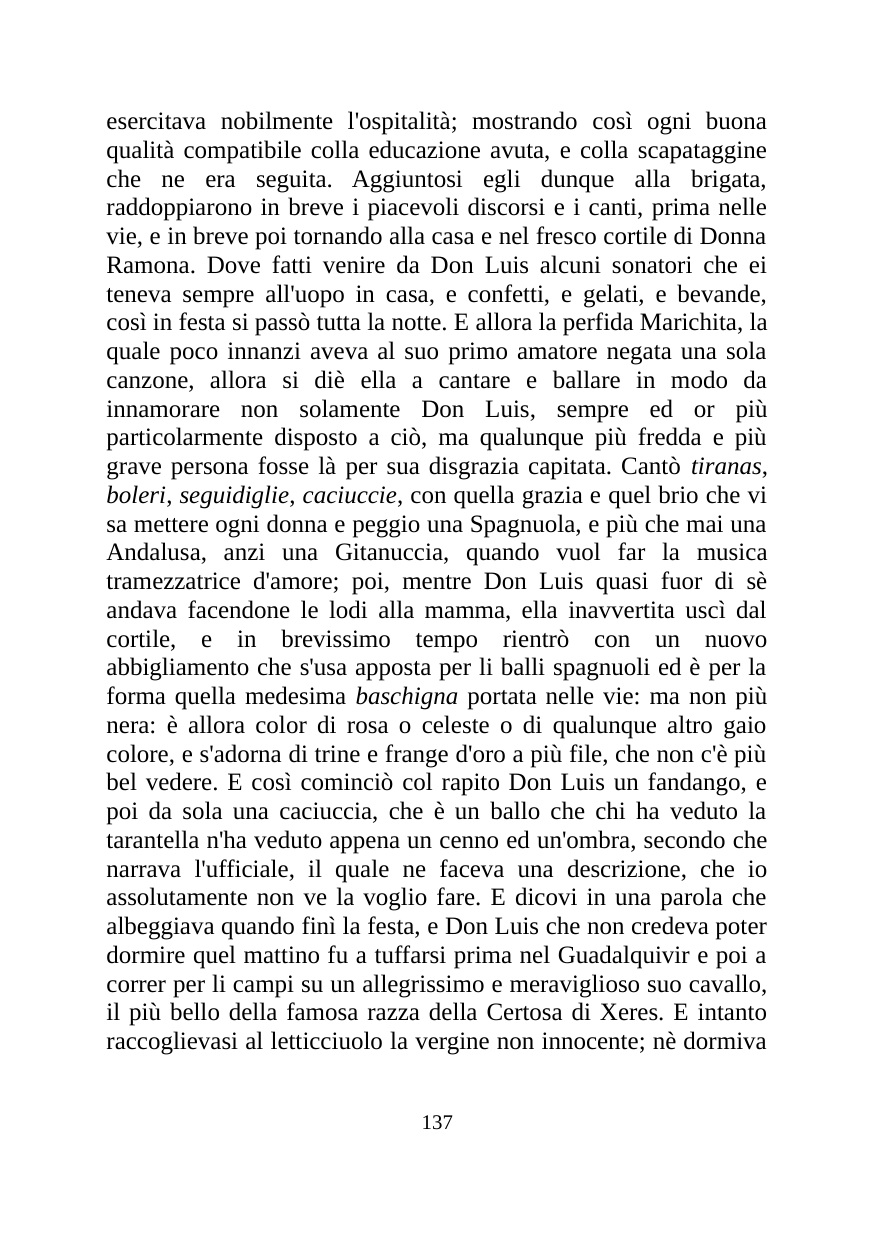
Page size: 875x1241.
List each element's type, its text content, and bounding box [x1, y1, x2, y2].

text esercitava nobilmente l'ospitalità; mostrando così ogni buona qualità compatibile colla educazione avuta, e colla scapataggine che ne era seguita. Aggiuntosi egli dunque alla brigata, raddoppiarono in breve i piacevoli discorsi e i canti, prima nelle vie, e in breve poi tornando alla casa e nel fresco cortile di Donna Ramona. Dove fatti venire da Don Luis alcuni sonatori che ei teneva sempre all'uopo in casa, e confetti, e gelati, e bevande, così in festa si passò tutta la notte. E allora la perfida Marichita, la quale poco innanzi aveva al suo primo amatore negata una sola canzone, allora si diè ella a cantare e ballare in modo da innamorare non solamente Don Luis, sempre ed or più particolarmente disposto a ciò, ma qualunque più fredda e più grave persona fosse là per sua disgrazia capitata. Cantò tiranas, boleri, seguidiglie, caciuccie, con quella grazia e quel brio che vi sa mettere ogni donna e peggio una Spagnuola, e più che mai una Andalusa, anzi una Gitanuccia, quando vuol far la musica tramezzatrice d'amore; poi, mentre Don Luis quasi fuor di sè andava facendone le lodi alla mamma, ella inavvertita uscì dal cortile, e in brevissimo tempo rientrò con un nuovo abbigliamento che s'usa apposta per li balli spagnuoli ed è per la forma quella medesima baschigna portata nelle vie: ma non più nera: è allora color di rosa o celeste o di qualunque altro gaio colore, e s'adorna di trine e frange d'oro a più file, che non c'è più bel vedere. E così cominciò col rapito Don Luis un fandango, e poi da sola una caciuccia, che è un ballo che chi ha veduto la tarantella n'ha veduto appena un cenno ed un'ombra, secondo che narrava l'ufficiale, il quale ne faceva una descrizione, che io assolutamente non ve la voglio fare. E dicovi in una parola che albeggiava quando finì la festa, e Don Luis che non credeva poter dormire quel mattino fu a tuffarsi prima nel Guadalquivir e poi a correr per li campi su un allegrissimo e meraviglioso suo cavallo, il più bello della famosa razza della Certosa di Xeres. E intanto raccoglievasi al letticciuolo la vergine non innocente; nè dormiva [106, 106, 768, 1055]
